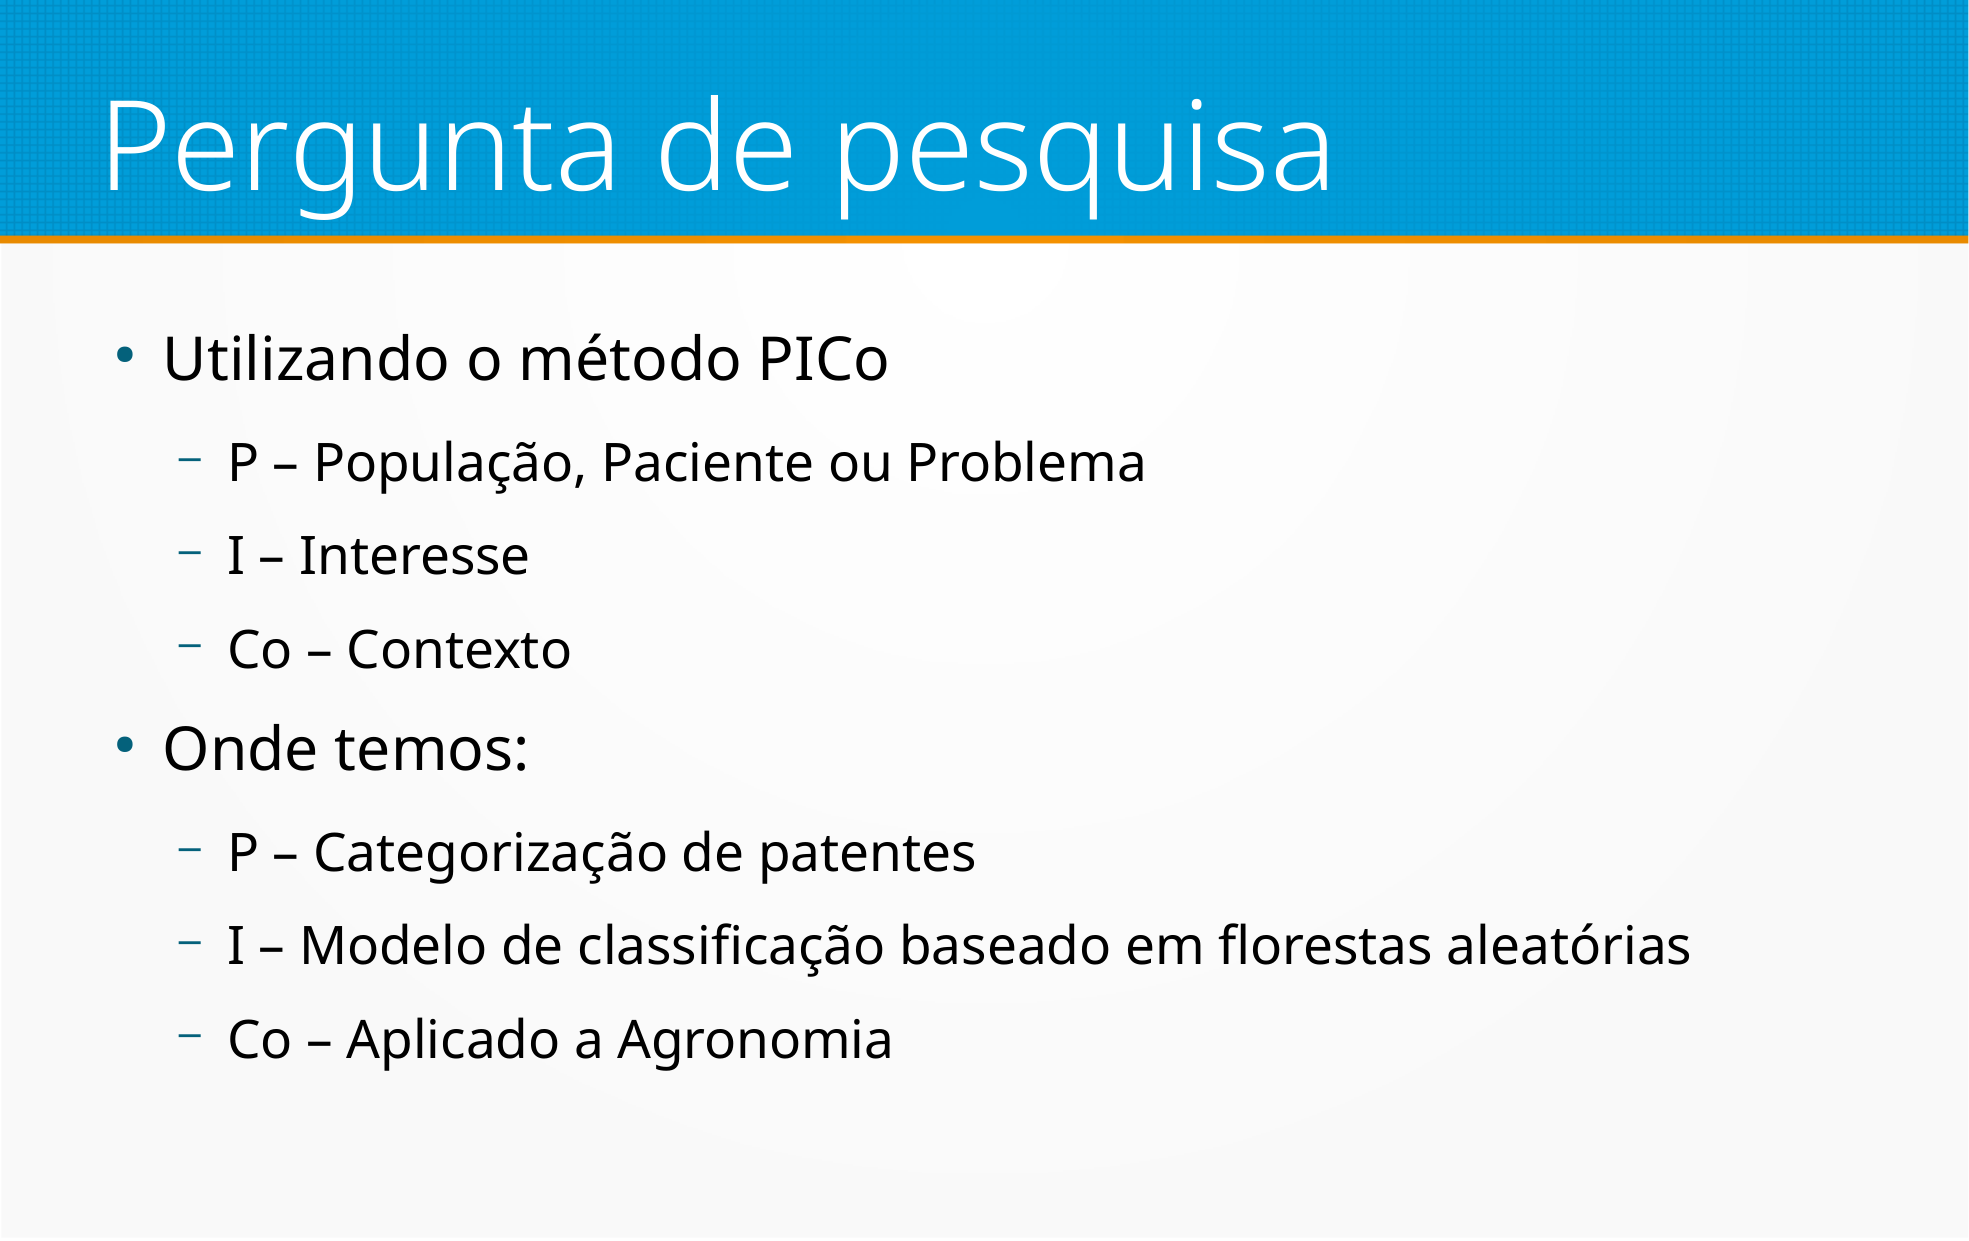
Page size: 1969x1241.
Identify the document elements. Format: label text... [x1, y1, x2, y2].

title Pergunta de pesquisa [98, 19, 1870, 227]
list Utilizando o método PICo P – População, Paciente ou Problema I – Interesse Co – Contexto Onde temos: P – Categorização de patentes I – Modelo de classificação baseado em florestas aleatórias Co – Aplicado a Agronomia [98, 315, 1861, 1081]
picture [0, 236, 1969, 1241]
